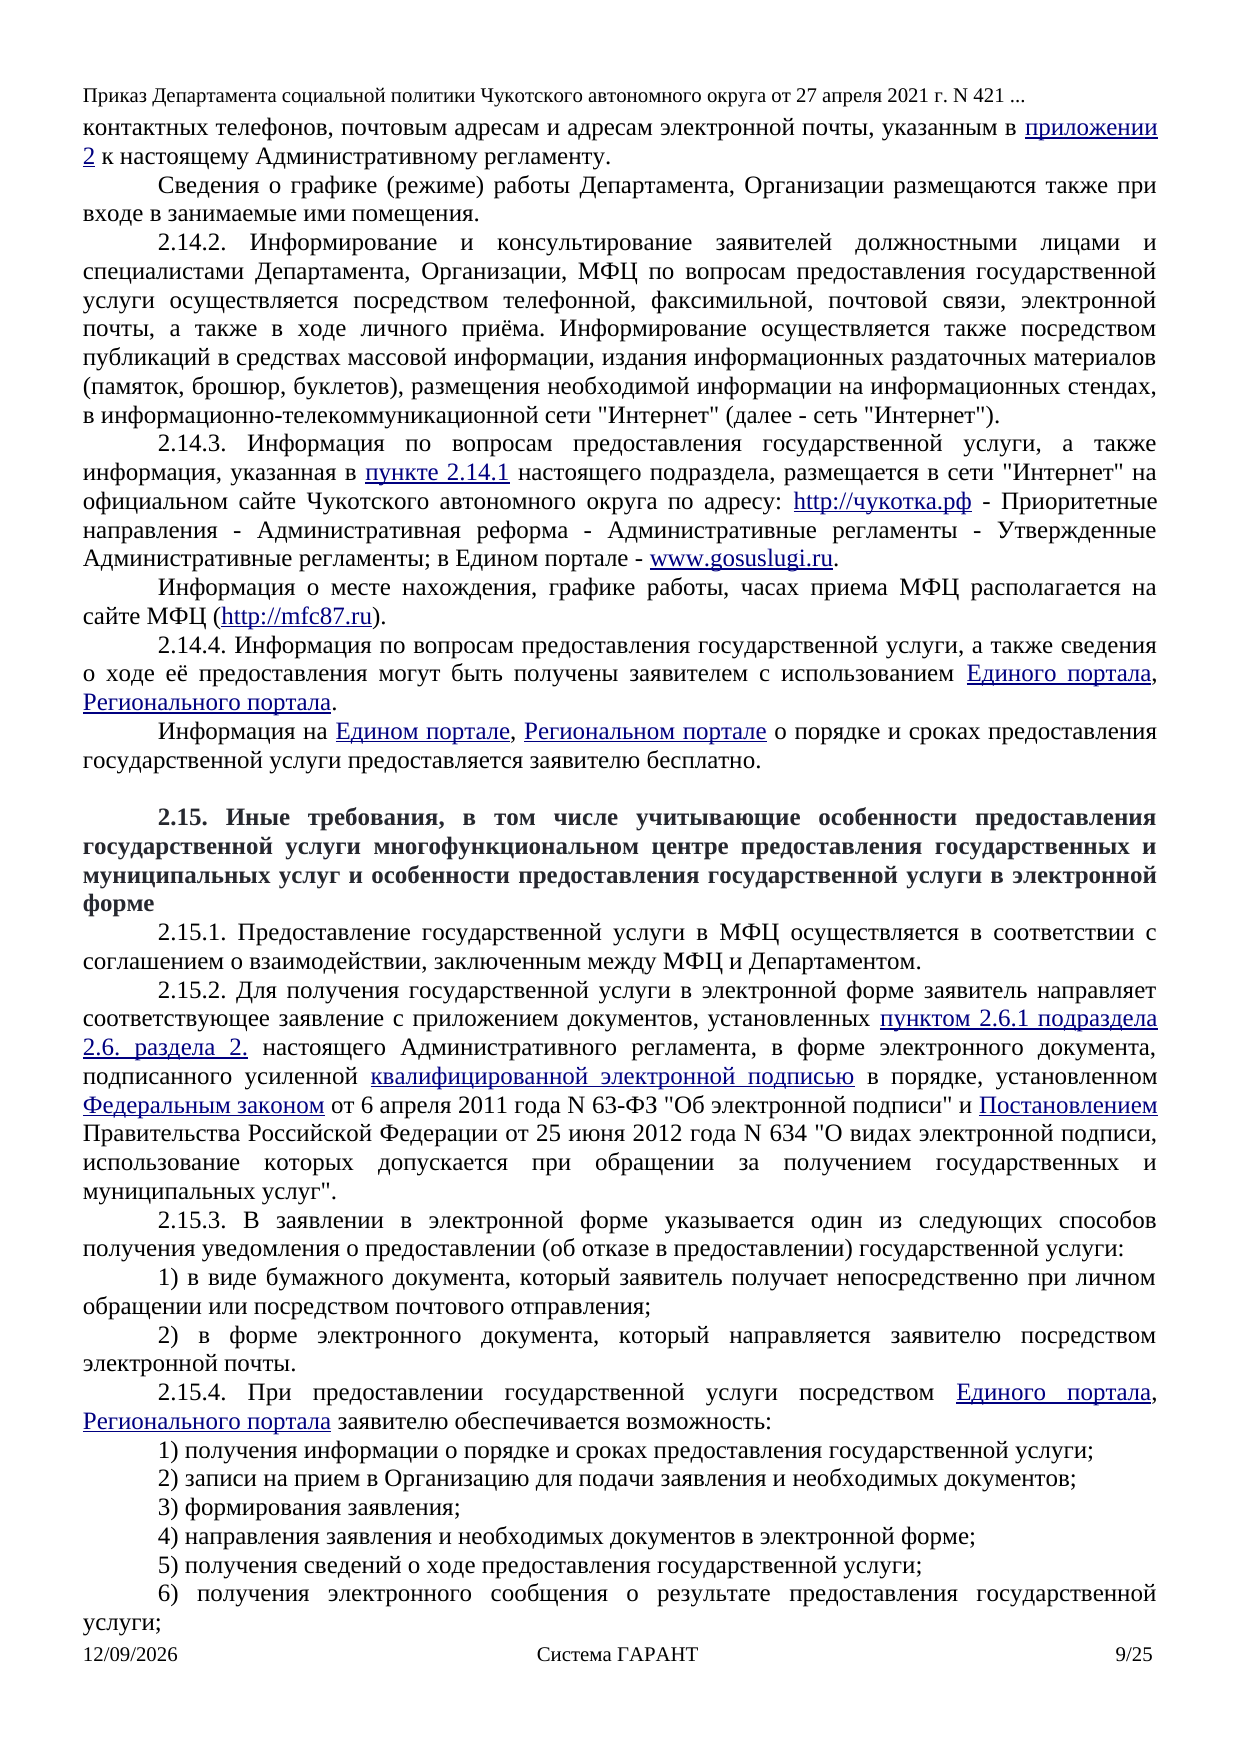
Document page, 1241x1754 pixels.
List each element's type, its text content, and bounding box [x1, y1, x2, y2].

text Информация на Едином портале, Региональном портале о порядке и сроках предоставления государственной услуги предоставляется заявителю бесплатно. [83, 716, 1157, 773]
text 2.15.3. В заявлении в электронной форме указывается один из следующих способов получения уведомления о предоставлении (об отказе в предоставлении) государственной услуги: [83, 1205, 1157, 1262]
text 2) записи на прием в Организацию для подачи заявления и необходимых документов; [83, 1463, 1157, 1492]
text Сведения о графике (режиме) работы Департамента, Организации размещаются также при входе в занимаемые ими помещения. [83, 170, 1157, 227]
text 2.15.1. Предоставление государственной услуги в МФЦ осуществляется в соответствии с соглашением о взаимодействии, заключенным между МФЦ и Департаментом. [83, 917, 1157, 975]
text 1) в виде бумажного документа, который заявитель получает непосредственно при личном обращении или посредством почтового отправления; [83, 1262, 1157, 1320]
text 2.15. Иные требования, в том числе учитывающие особенности предоставления государственной услуги многофункциональном центре предоставления государственных и муниципальных услуг и особенности предоставления государственной услуги в электронной форме [83, 802, 1157, 917]
text 4) направления заявления и необходимых документов в электронной форме; [83, 1521, 1157, 1550]
text 2.14.2. Информирование и консультирование заявителей должностными лицами и специалистами Департамента, Организации, МФЦ по вопросам предоставления государственной услуги осуществляется посредством телефонной, факсимильной, почтовой связи, электронной почты, а также в ходе личного приёма. Информирование осуществляется также посредством публикаций в средствах массовой информации, издания информационных раздаточных материалов (памяток, брошюр, буклетов), размещения необходимой информации на информационных стендах, в информационно-телекоммуникационной сети "Интернет" (далее - сеть "Интернет"). [83, 227, 1157, 428]
text 1) получения информации о порядке и сроках предоставления государственной услуги; [83, 1435, 1157, 1463]
text 2.15.4. При предоставлении государственной услуги посредством Единого портала, Регионального портала заявителю обеспечивается возможность: [83, 1377, 1157, 1435]
text 2.14.3. Информация по вопросам предоставления государственной услуги, а также информация, указанная в пункте 2.14.1 настоящего подраздела, размещается в сети "Интернет" на официальном сайте Чукотского автономного округа по адресу: http://чукотка.рф - Приоритетные направления - Административная реформа - Административные регламенты - Утвержденные Административные регламенты; в Едином портале - www.gosuslugi.ru. [83, 428, 1157, 572]
text 5) получения сведений о ходе предоставления государственной услуги; [83, 1550, 1157, 1578]
text 3) формирования заявления; [83, 1492, 1157, 1521]
text Информация о месте нахождения, графике работы, часах приема МФЦ располагается на сайте МФЦ (http://mfc87.ru). [83, 572, 1157, 630]
text 2.15.2. Для получения государственной услуги в электронной форме заявитель направляет соответствующее заявление с приложением документов, установленных пунктом 2.6.1 подраздела 2.6. раздела 2. настоящего Административного регламента, в форме электронного документа, подписанного усиленной квалифицированной электронной подписью в порядке, установленном Федеральным законом от 6 апреля 2011 года N 63-ФЗ "Об электронной подписи" и Постановлением Правительства Российской Федерации от 25 июня 2012 года N 634 "О видах электронной подписи, использование которых допускается при обращении за получением государственных и муниципальных услуг". [83, 975, 1157, 1205]
text контактных телефонов, почтовым адресам и адресам электронной почты, указанным в приложении 2 к настоящему Административному регламенту. [83, 112, 1157, 170]
text 2.14.4. Информация по вопросам предоставления государственной услуги, а также сведения о ходе её предоставления могут быть получены заявителем с использованием Единого портала, Регионального портала. [83, 630, 1157, 716]
text 2) в форме электронного документа, который направляется заявителю посредством электронной почты. [83, 1320, 1157, 1377]
text 6) получения электронного сообщения о результате предоставления государственной услуги; [83, 1578, 1157, 1636]
